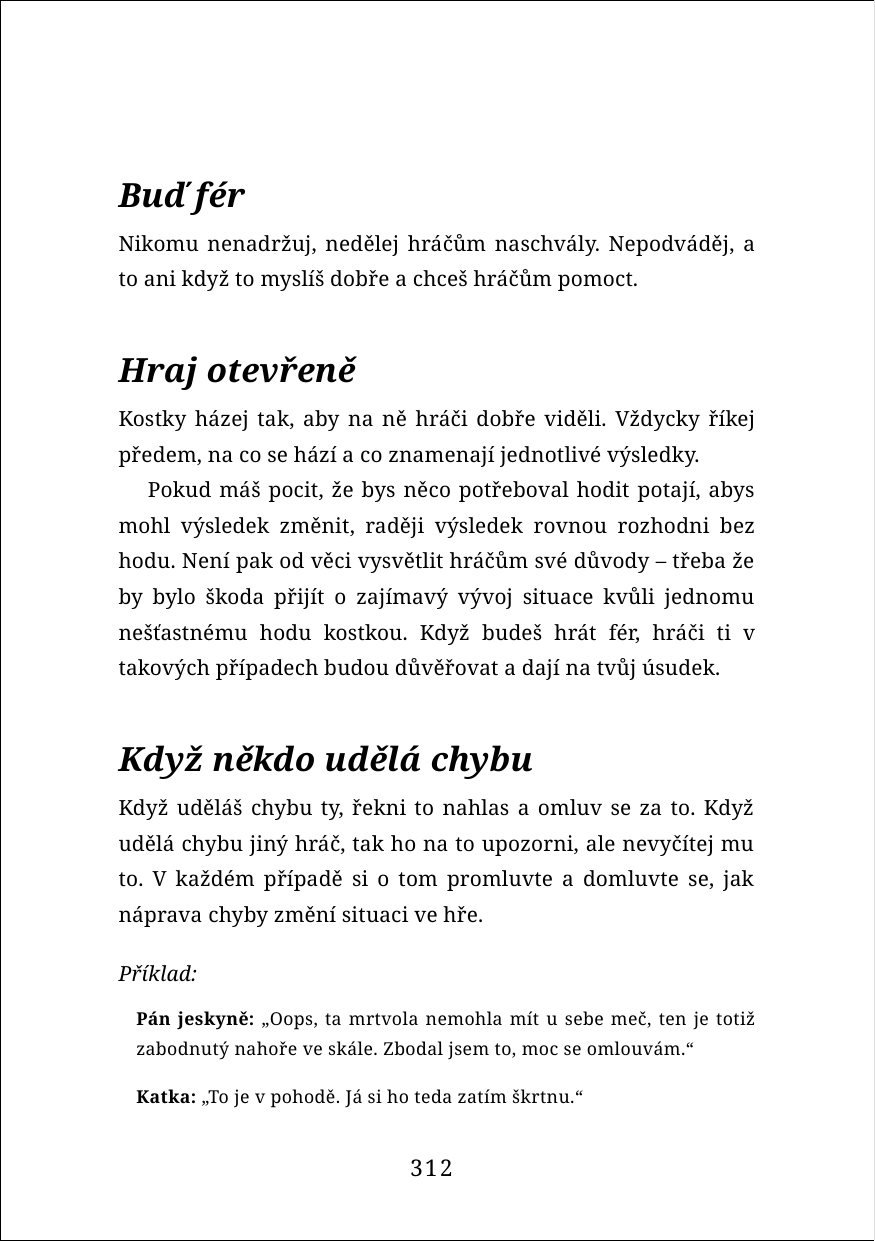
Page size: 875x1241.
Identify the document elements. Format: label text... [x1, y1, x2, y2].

text Když uděláš chybu ty, řekni to nahlas a omluv se za to. Když udělá chybu jiný hráč, tak ho na to upozorni, ale nevyčítej mu to. V každém případě si o tom promluvte a domluvte se, jak náprava chyby změní situaci ve hře. [118, 793, 756, 928]
text Nikomu nenadržuj, nedělej hráčům naschvály. Nepodváděj, a to ani když to myslíš dobře a chceš hráčům pomoct. [118, 229, 756, 293]
subtitle Hraj otevřeně [118, 347, 756, 393]
text Příklad: [118, 959, 756, 987]
subtitle Když někdo udělá chybu [118, 736, 756, 781]
text Pán jeskyně: „Oops, ta mrtvola nemohla mít u sebe meč, ten je totiž zabodnutý nahoře ve skále. Zbodal jsem to, moc se omlouvám.“ [136, 1006, 756, 1061]
text Katka: „To je v pohodě. Já si ho teda zatím škrtnu.“ [136, 1084, 756, 1108]
subtitle Buď fér [118, 172, 756, 217]
text Kostky házej tak, aby na ně hráči dobře viděli. Vždycky říkej předem, na co se hází a co znamenají jednotlivé výsledky. Pokud máš pocit, že bys něco potřeboval hodit potají, abys mohl výsledek změnit, raději výsledek rovnou rozhodni bez hodu. Není pak od věci vysvětlit hráčům své důvody – třeba že by bylo škoda přijít o zajímavý vývoj situace kvůli jednomu nešťastnému hodu kostkou. Když budeš hrát fér, hráči ti v takových případech budou důvěřovat a dají na tvůj úsudek. [118, 404, 756, 682]
